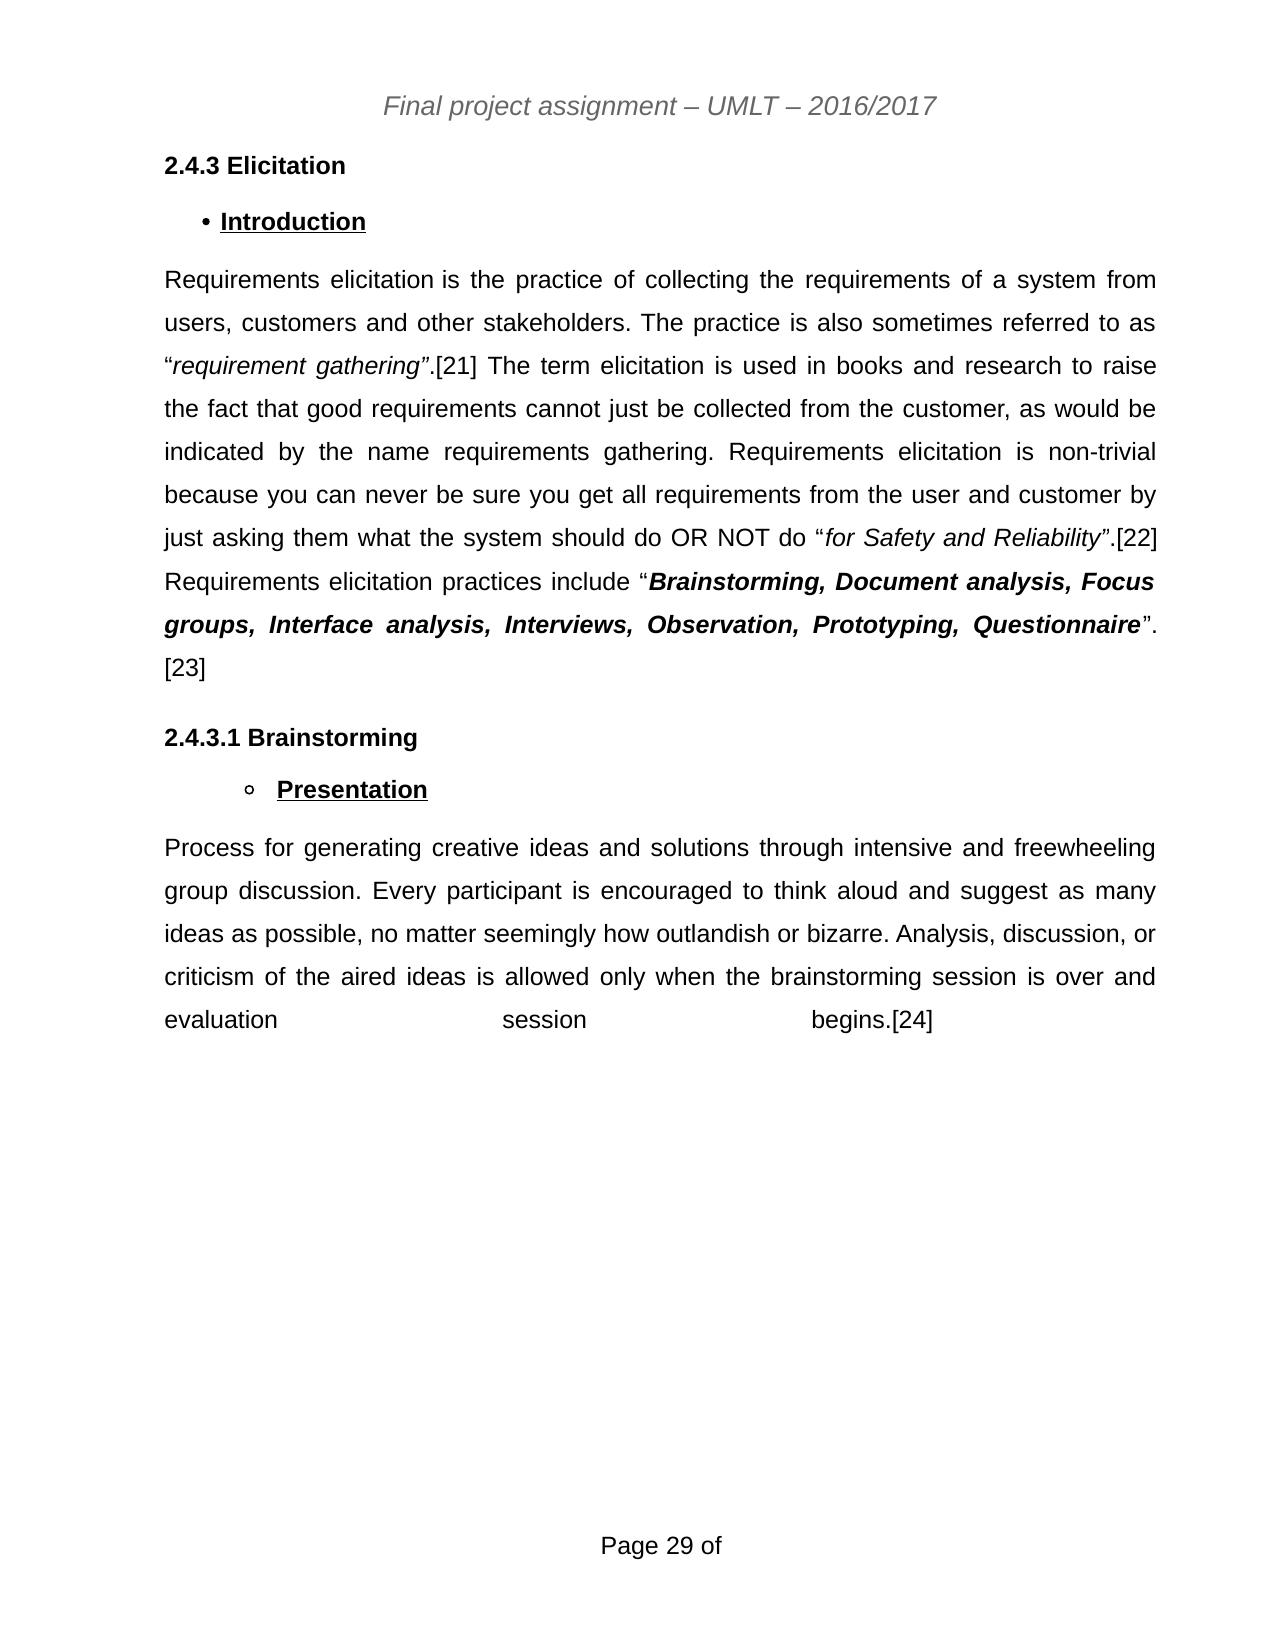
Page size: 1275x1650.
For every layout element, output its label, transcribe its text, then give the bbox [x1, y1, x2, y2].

text Requirements elicitation is the practice of collecting the requirements of a system from users, customers and other stakeholders. The practice is also sometimes referred to as “requirement gathering”.[21] The term elicitation is used in books and research to raise the fact that good requirements cannot just be collected from the customer, as would be indicated by the name requirements gathering. Requirements elicitation is non-trivial because you can never be sure you get all requirements from the user and customer by just asking them what the system should do OR NOT do “for Safety and Reliability”.[22] Requirements elicitation practices include “Brainstorming, Document analysis, Focus groups, Interface analysis, Interviews, Observation, Prototyping, Questionnaire”.[23] [164, 265, 1158, 682]
list Introduction [202, 207, 1158, 236]
subtitle 2.4.3.1 Brainstorming [164, 722, 1158, 751]
text Process for generating creative ideas and solutions through intensive and freewheeling group discussion. Every participant is encouraged to think aloud and suggest as many ideas as possible, no matter seemingly how outlandish or bizarre. Analysis, discussion, or criticism of the aired ideas is allowed only when the brainstorming session is over and evaluation session begins.[24] [164, 833, 1158, 1077]
list Presentation [239, 775, 1158, 804]
subtitle 2.4.3 Elicitation [164, 151, 1158, 180]
